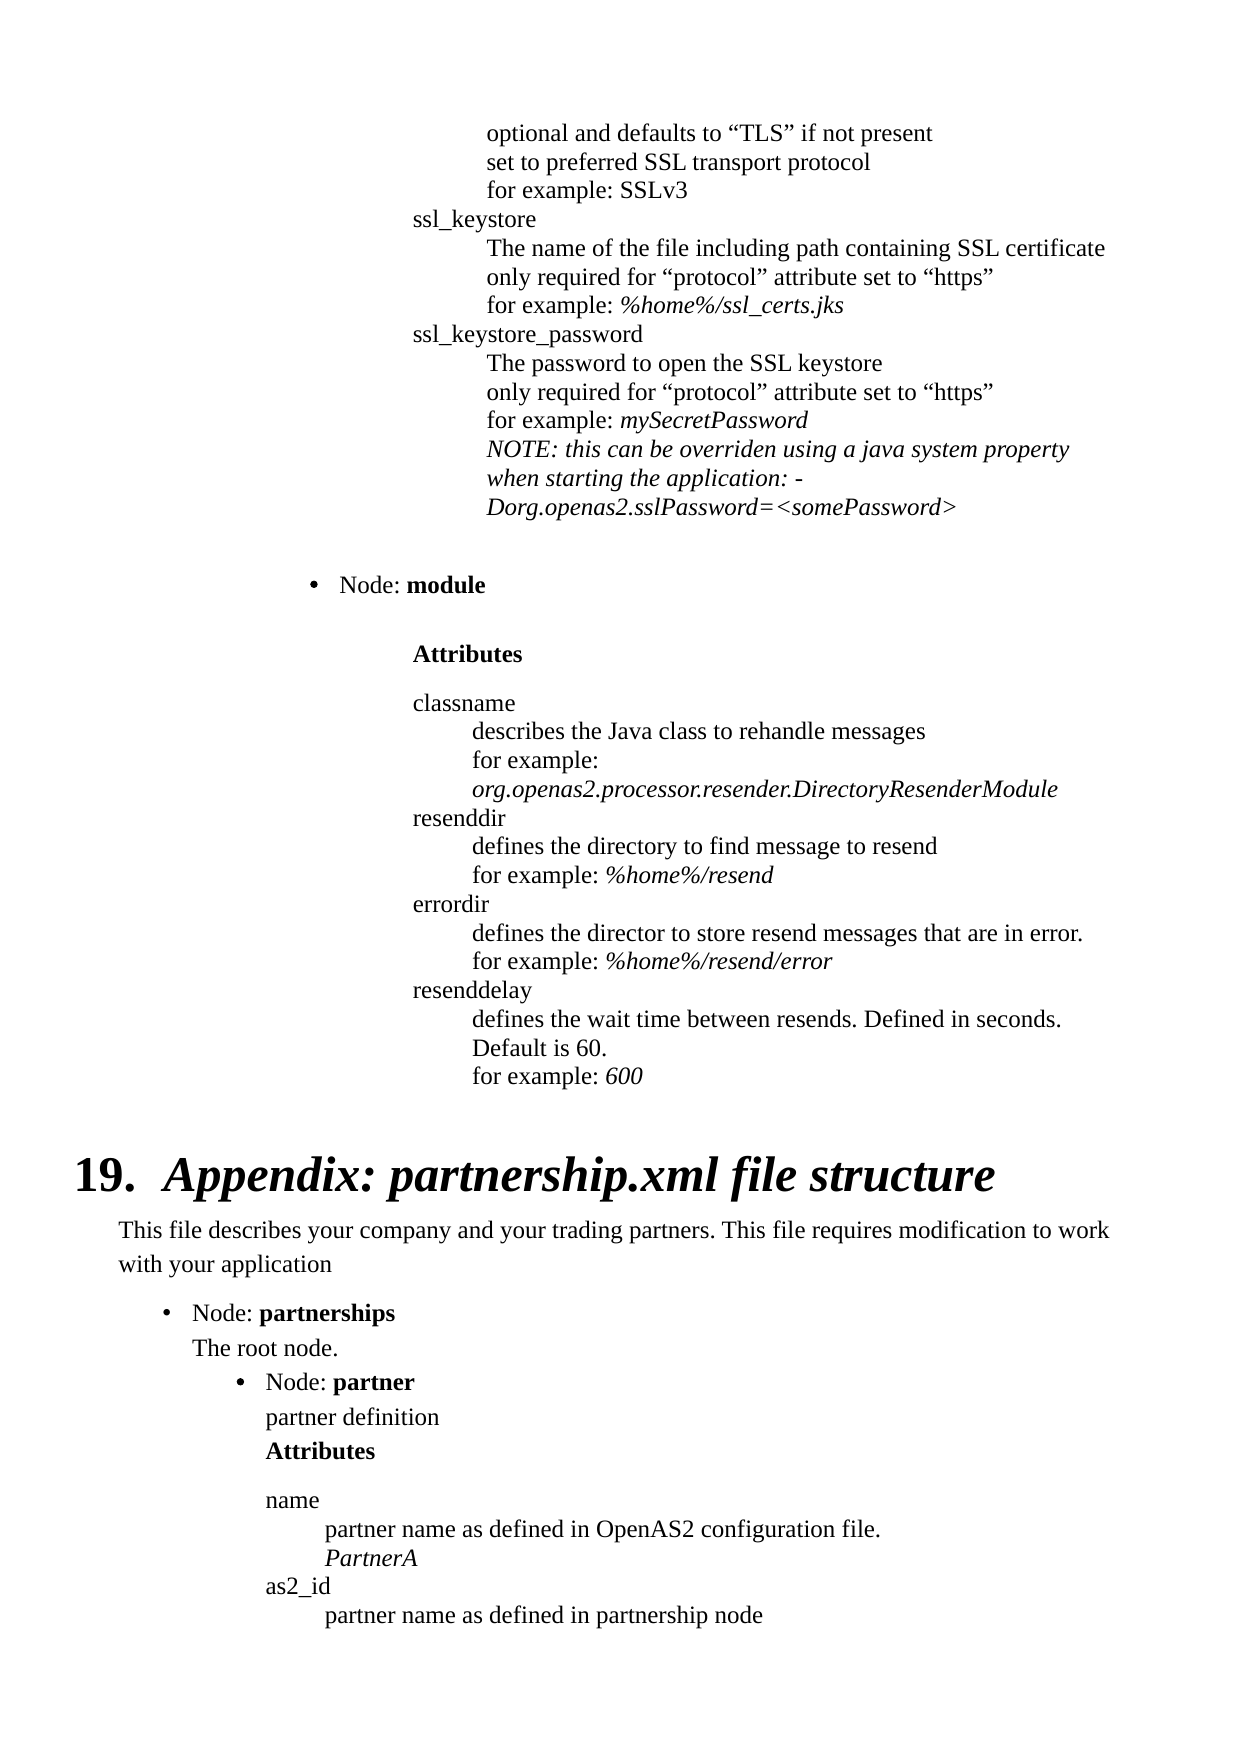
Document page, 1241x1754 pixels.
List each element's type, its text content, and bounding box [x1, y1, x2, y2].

subtitle optional and defaults to “TLS” if not present [457, 118, 1122, 147]
list defines the director to store resend messages that are in error. for example: %home%/resend/error [442, 918, 1122, 975]
list describes the Java class to rehandle messages for example: org.openas2.processor.resender.DirectoryResenderModule [442, 716, 1122, 803]
list defines the directory to find message to resend for example: %home%/resend [442, 831, 1122, 889]
subtitle ssl_keystore_password [383, 319, 1122, 348]
list for example: %home%/ssl_certs.jks [457, 291, 1122, 319]
list defines the wait time between resends. Defined in seconds. Default is 60. for example: 600 [442, 1004, 1122, 1090]
subtitle only required for “protocol” attribute set to “https” [457, 262, 1122, 291]
list for example: SSLv3 [457, 176, 1122, 204]
list partner name as defined in OpenAS2 configuration file. PartnerA [295, 1514, 1122, 1571]
list Node: partner partner definition Attributes [236, 1367, 1122, 1465]
list set to preferred SSL transport protocol [457, 147, 1122, 176]
list Attributes [383, 604, 1122, 667]
subtitle only required for “protocol” attribute set to “https” [457, 377, 1122, 406]
subtitle as2_id [236, 1571, 1122, 1600]
subtitle resenddelay [383, 975, 1122, 1004]
list Node: module [309, 570, 1122, 598]
list for example: mySecretPassword [457, 406, 1122, 434]
text This file describes your company and your trading partners. This file requires modification to work with your application [118, 1215, 1122, 1278]
subtitle name [236, 1485, 1122, 1514]
subtitle ssl_keystore [383, 204, 1122, 233]
subtitle resenddir [383, 803, 1122, 831]
subtitle The password to open the SSL keystore [457, 348, 1122, 377]
subtitle classname [383, 688, 1122, 716]
subtitle errordir [383, 889, 1122, 918]
list NOTE: this can be overriden using a java system property when starting the application: -Dorg.openas2.sslPassword=<somePassword> [457, 434, 1122, 521]
list partner name as defined in partnership node [295, 1600, 1122, 1629]
subtitle Appendix: partnership.xml file structure [73, 1145, 1122, 1202]
subtitle The name of the file including path containing SSL certificate [457, 233, 1122, 262]
list Node: partnerships The root node. [162, 1298, 1122, 1361]
